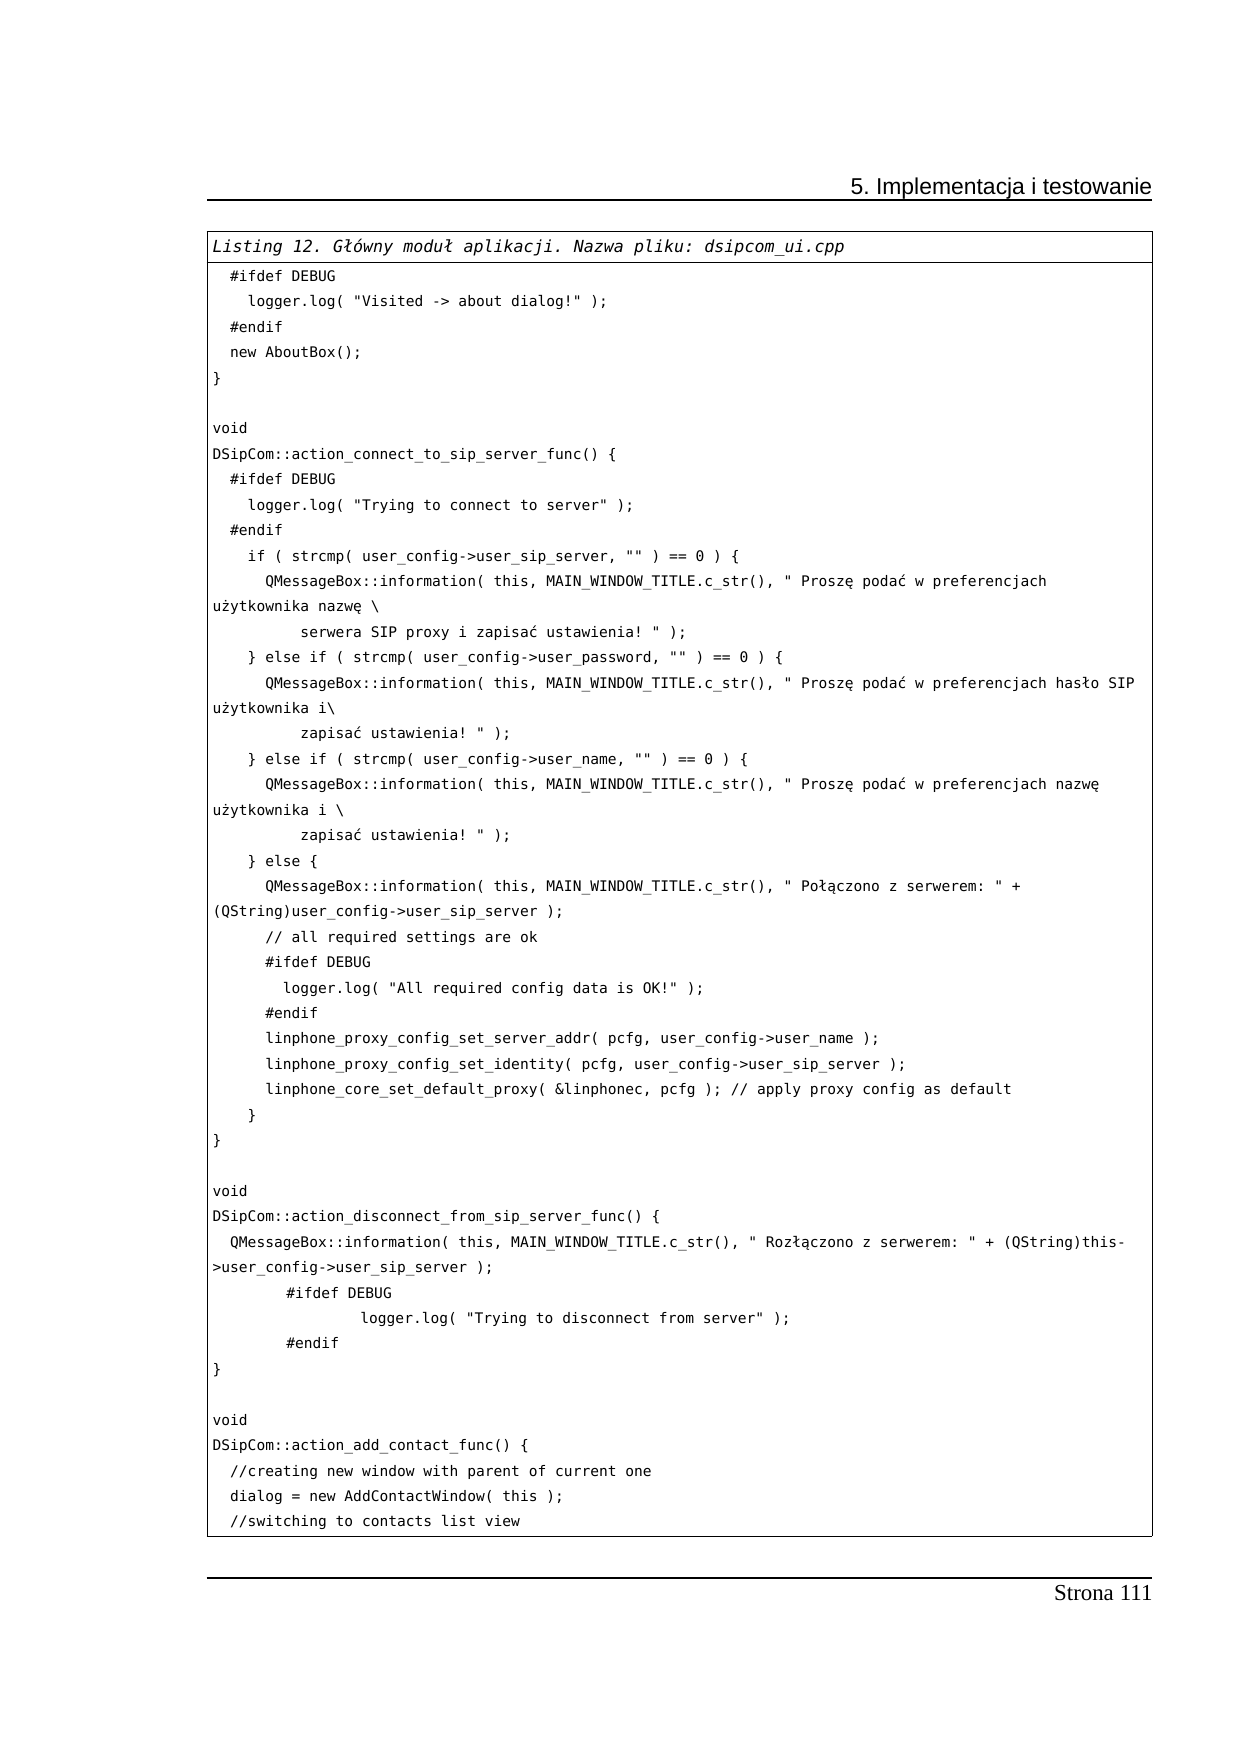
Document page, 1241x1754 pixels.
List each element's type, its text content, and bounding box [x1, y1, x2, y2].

table_header Listing 12. Główny moduł aplikacji. Nazwa pliku: dsipcom_ui.cpp [208, 232, 1152, 262]
table_cell #ifdef DEBUG logger.log( "Visited -> about dialog!" ); #endif new AboutBox(); } void DSipCom::action_connect_to_sip_server_func() { #ifdef DEBUG logger.log( "Trying to connect to server" ); #endif if ( strcmp( user_config->user_sip_server, "" ) == 0 ) { QMessageBox::information( this, MAIN_WINDOW_TITLE.c_str(), " Proszę podać w preferencjach użytkownika nazwę \ serwera SIP proxy i zapisać ustawienia! " ); } else if ( strcmp( user_config->user_password, "" ) == 0 ) { QMessageBox::information( this, MAIN_WINDOW_TITLE.c_str(), " Proszę podać w preferencjach hasło SIP użytkownika i\ zapisać ustawienia! " ); } else if ( strcmp( user_config->user_name, "" ) == 0 ) { QMessageBox::information( this, MAIN_WINDOW_TITLE.c_str(), " Proszę podać w preferencjach nazwę użytkownika i \ zapisać ustawienia! " ); } else { QMessageBox::information( this, MAIN_WINDOW_TITLE.c_str(), " Połączono z serwerem: " + (QString)user_config->user_sip_server ); // all required settings are ok #ifdef DEBUG logger.log( "All required config data is OK!" ); #endif linphone_proxy_config_set_server_addr( pcfg, user_config->user_name ); linphone_proxy_config_set_identity( pcfg, user_config->user_sip_server ); linphone_core_set_default_proxy( &linphonec, pcfg ); // apply proxy config as default } } void DSipCom::action_disconnect_from_sip_server_func() { QMessageBox::information( this, MAIN_WINDOW_TITLE.c_str(), " Rozłączono z serwerem: " + (QString)this->user_config->user_sip_server ); #ifdef DEBUG logger.log( "Trying to disconnect from server" ); #endif } void DSipCom::action_add_contact_func() { //creating new window with parent of current one dialog = new AddContactWindow( this ); //switching to contacts list view [208, 263, 1152, 1536]
